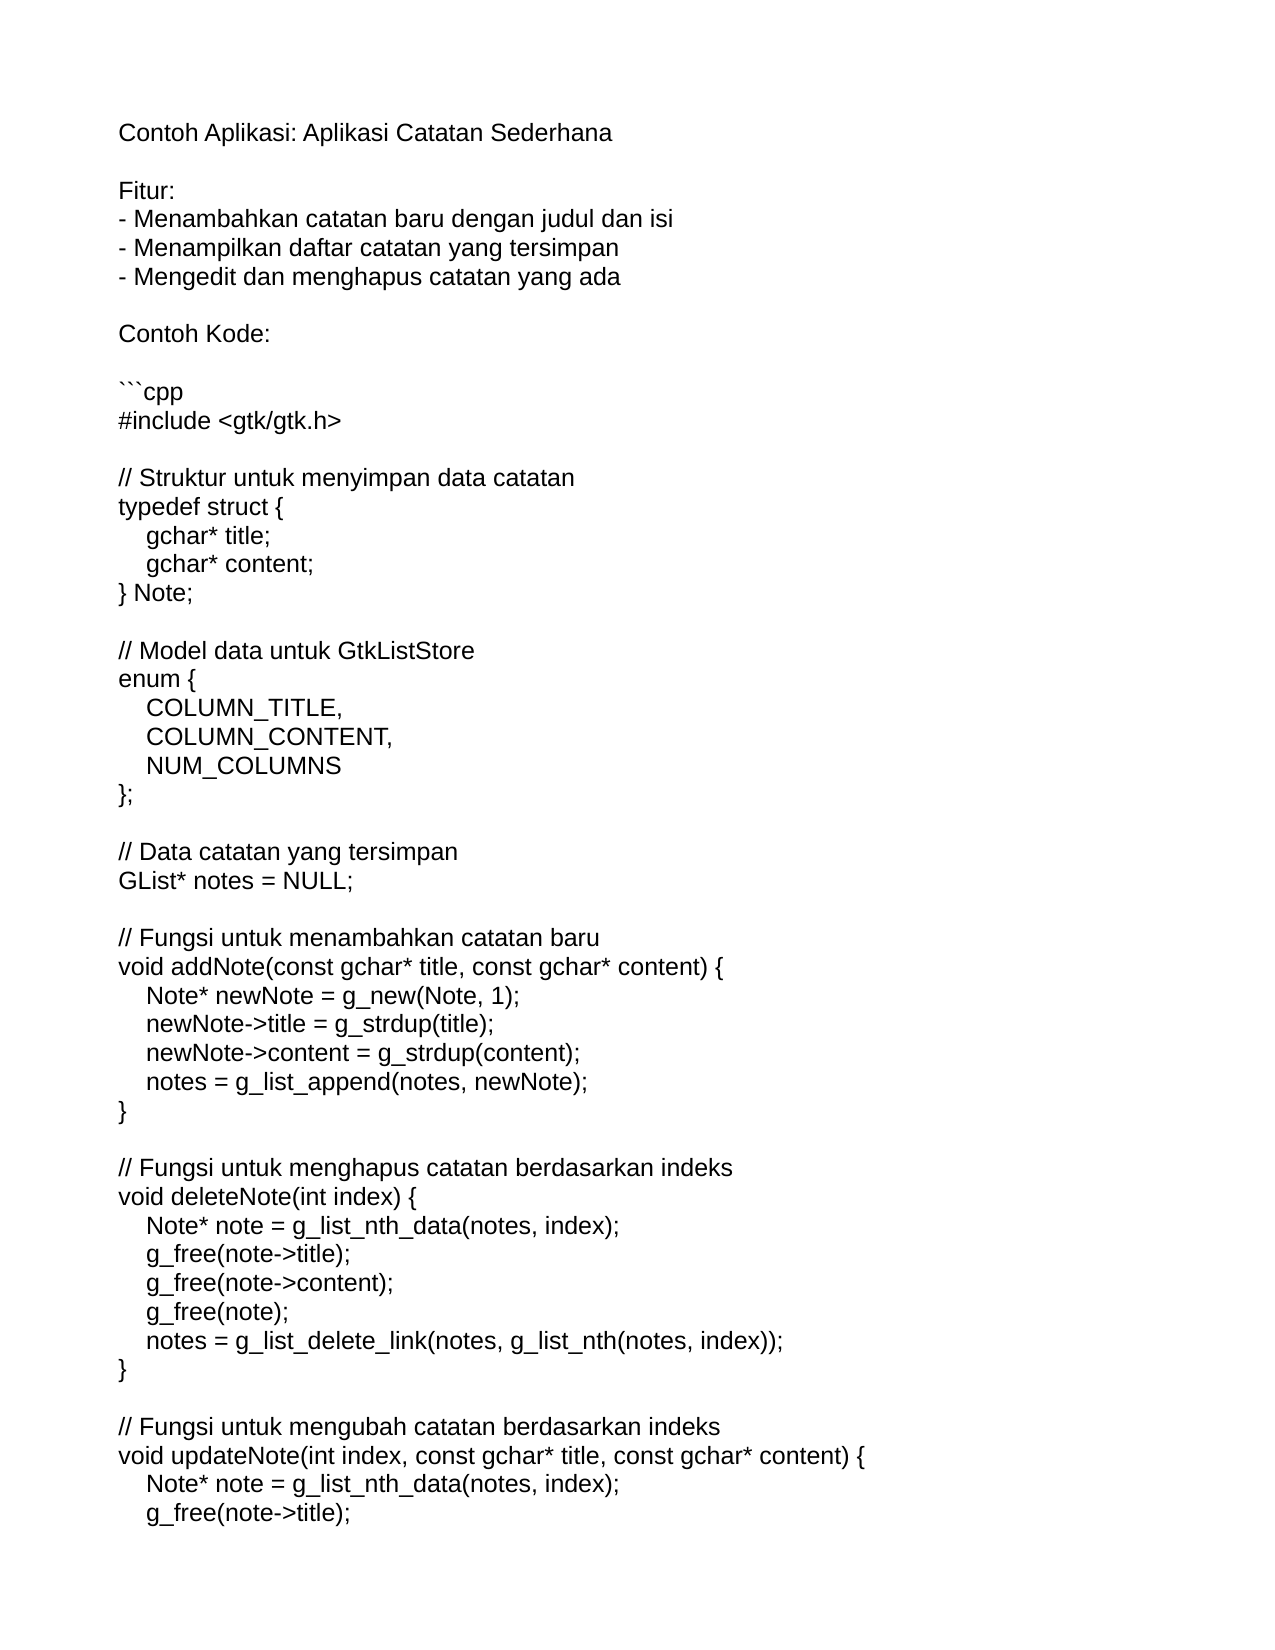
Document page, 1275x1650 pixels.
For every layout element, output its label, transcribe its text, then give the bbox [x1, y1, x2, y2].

text void updateNote(int index, const gchar* title, const gchar* content) { [118, 1441, 1157, 1469]
text Contoh Aplikasi: Aplikasi Catatan Sederhana [118, 118, 1157, 147]
text GList* notes = NULL; [118, 866, 1157, 894]
text Note* newNote = g_new(Note, 1); [118, 981, 1157, 1009]
text - Menambahkan catatan baru dengan judul dan isi [118, 204, 1157, 233]
text - Mengedit dan menghapus catatan yang ada [118, 262, 1157, 291]
text COLUMN_CONTENT, [118, 722, 1157, 751]
text g_free(note); [118, 1297, 1157, 1326]
text // Fungsi untuk menambahkan catatan baru [118, 923, 1157, 952]
text void deleteNote(int index) { [118, 1182, 1157, 1211]
text notes = g_list_append(notes, newNote); [118, 1067, 1157, 1096]
text - Menampilkan daftar catatan yang tersimpan [118, 233, 1157, 262]
text Fitur: [118, 176, 1157, 204]
text // Data catatan yang tersimpan [118, 837, 1157, 866]
text void addNote(const gchar* title, const gchar* content) { [118, 952, 1157, 981]
text newNote->content = g_strdup(content); [118, 1038, 1157, 1067]
text notes = g_list_delete_link(notes, g_list_nth(notes, index)); [118, 1326, 1157, 1354]
text gchar* title; [118, 521, 1157, 549]
text enum { [118, 664, 1157, 693]
text // Fungsi untuk menghapus catatan berdasarkan indeks [118, 1153, 1157, 1182]
text Note* note = g_list_nth_data(notes, index); [118, 1469, 1157, 1498]
text gchar* content; [118, 549, 1157, 578]
text g_free(note->content); [118, 1268, 1157, 1297]
text typedef struct { [118, 492, 1157, 521]
text newNote->title = g_strdup(title); [118, 1009, 1157, 1038]
text g_free(note->title); [118, 1239, 1157, 1268]
text COLUMN_TITLE, [118, 693, 1157, 722]
text }; [118, 779, 1157, 808]
text } Note; [118, 578, 1157, 607]
text // Model data untuk GtkListStore [118, 636, 1157, 664]
text // Fungsi untuk mengubah catatan berdasarkan indeks [118, 1412, 1157, 1441]
text ```cpp [118, 377, 1157, 406]
text } [118, 1096, 1157, 1124]
text } [118, 1354, 1157, 1383]
text // Struktur untuk menyimpan data catatan [118, 463, 1157, 492]
text Contoh Kode: [118, 319, 1157, 348]
text g_free(note->title); [118, 1498, 1157, 1527]
text NUM_COLUMNS [118, 751, 1157, 779]
text #include <gtk/gtk.h> [118, 406, 1157, 434]
text Note* note = g_list_nth_data(notes, index); [118, 1211, 1157, 1239]
